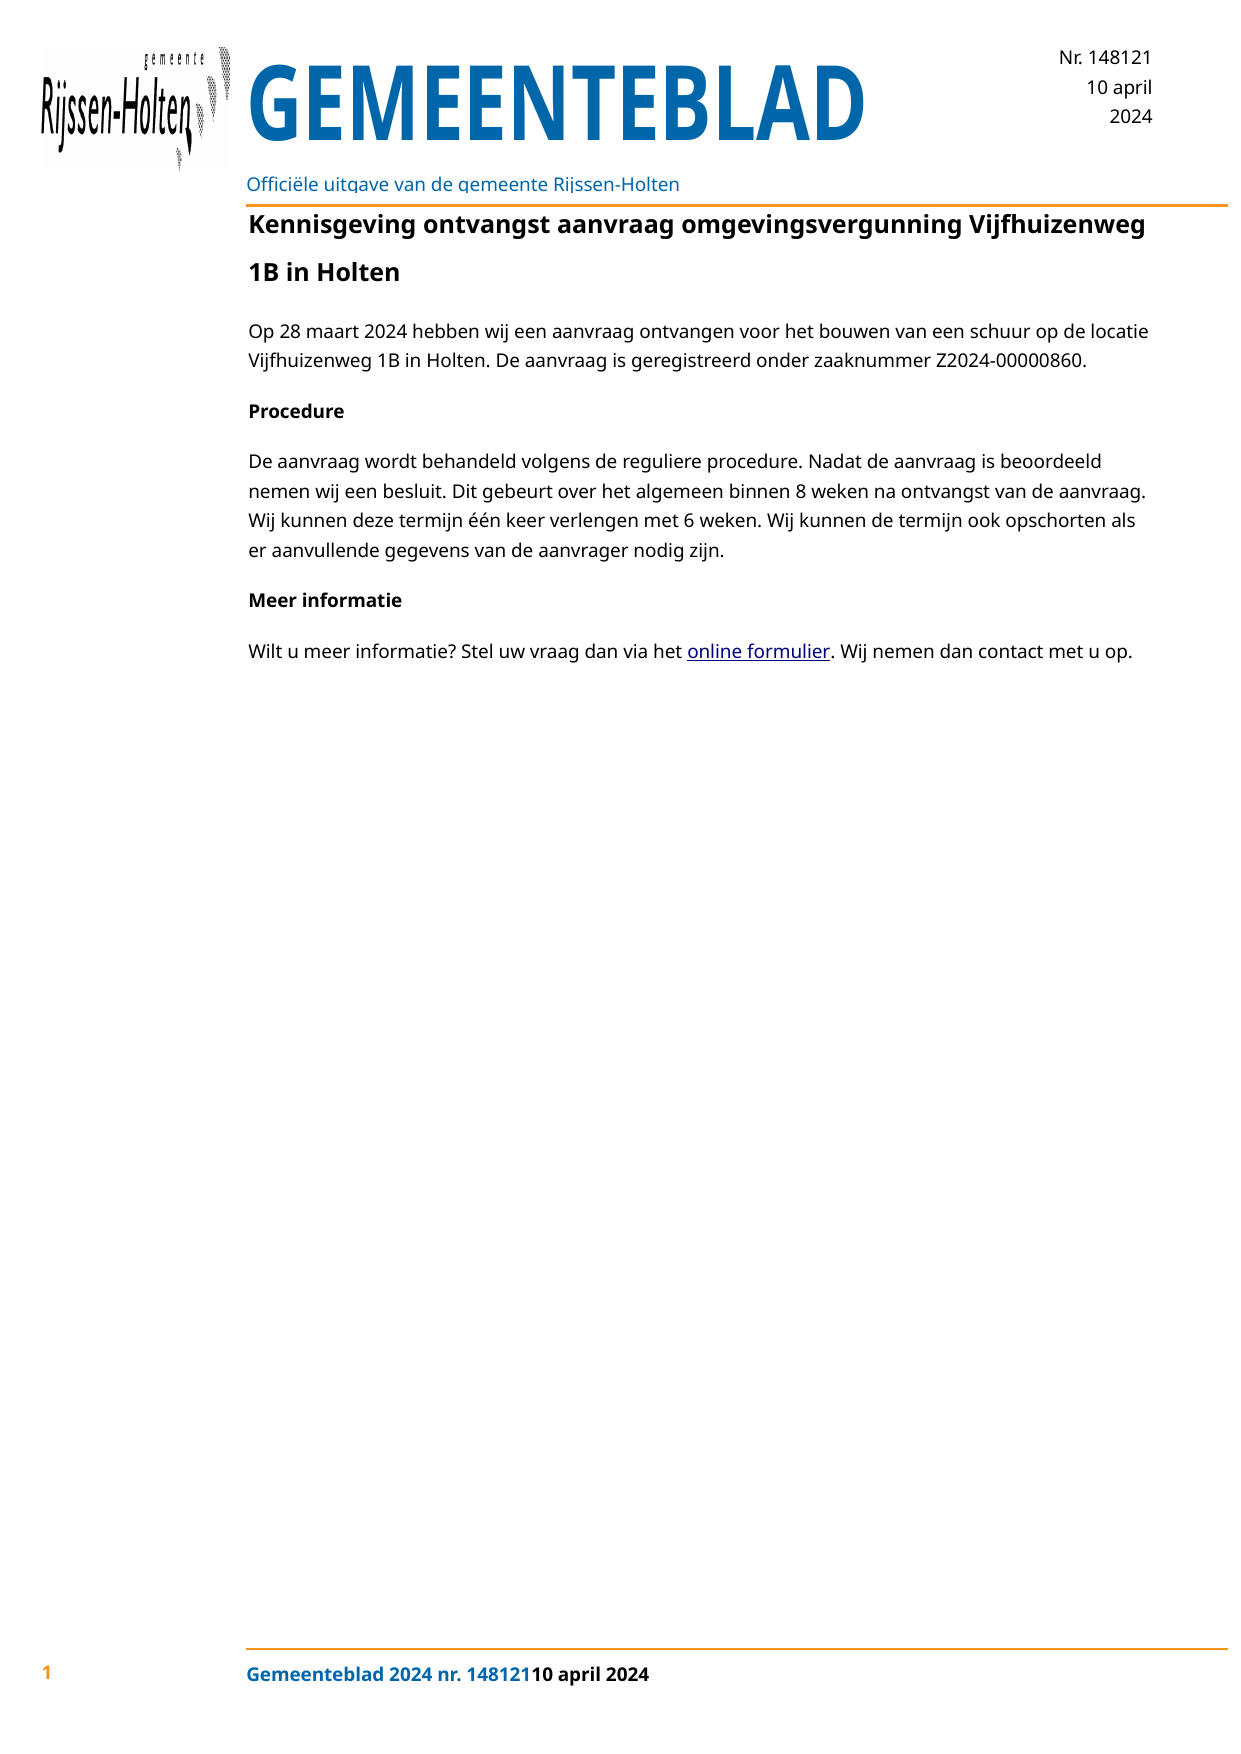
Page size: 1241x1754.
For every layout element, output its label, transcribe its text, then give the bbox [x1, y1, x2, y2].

text Procedure [248, 398, 1152, 424]
text De aanvraag wordt behandeld volgens de reguliere procedure. Nadat de aanvraag is beoordeeld nemen wij een besluit. Dit gebeurt over het algemeen binnen 8 weken na ontvangst van de aanvraag. Wij kunnen deze termijn één keer verlengen met 6 weken. Wij kunnen de termijn ook opschorten als er aanvullende gegevens van de aanvrager nodig zijn. [248, 448, 1152, 563]
text Op 28 maart 2024 hebben wij een aanvraag ontvangen voor het bouwen van een schuur op de locatie Vijfhuizenweg 1B in Holten. De aanvraag is geregistreerd onder zaaknummer Z2024-00000860. [248, 318, 1152, 373]
picture [41, 47, 231, 172]
text Meer informatie [248, 587, 1152, 613]
text Kennisgeving ontvangst aanvraag omgevingsvergunning Vijfhuizenweg 1B in Holten [248, 207, 1152, 288]
text Wilt u meer informatie? Stel uw vraag dan via het online formulier. Wij nemen dan contact met u op. [248, 638, 1152, 664]
